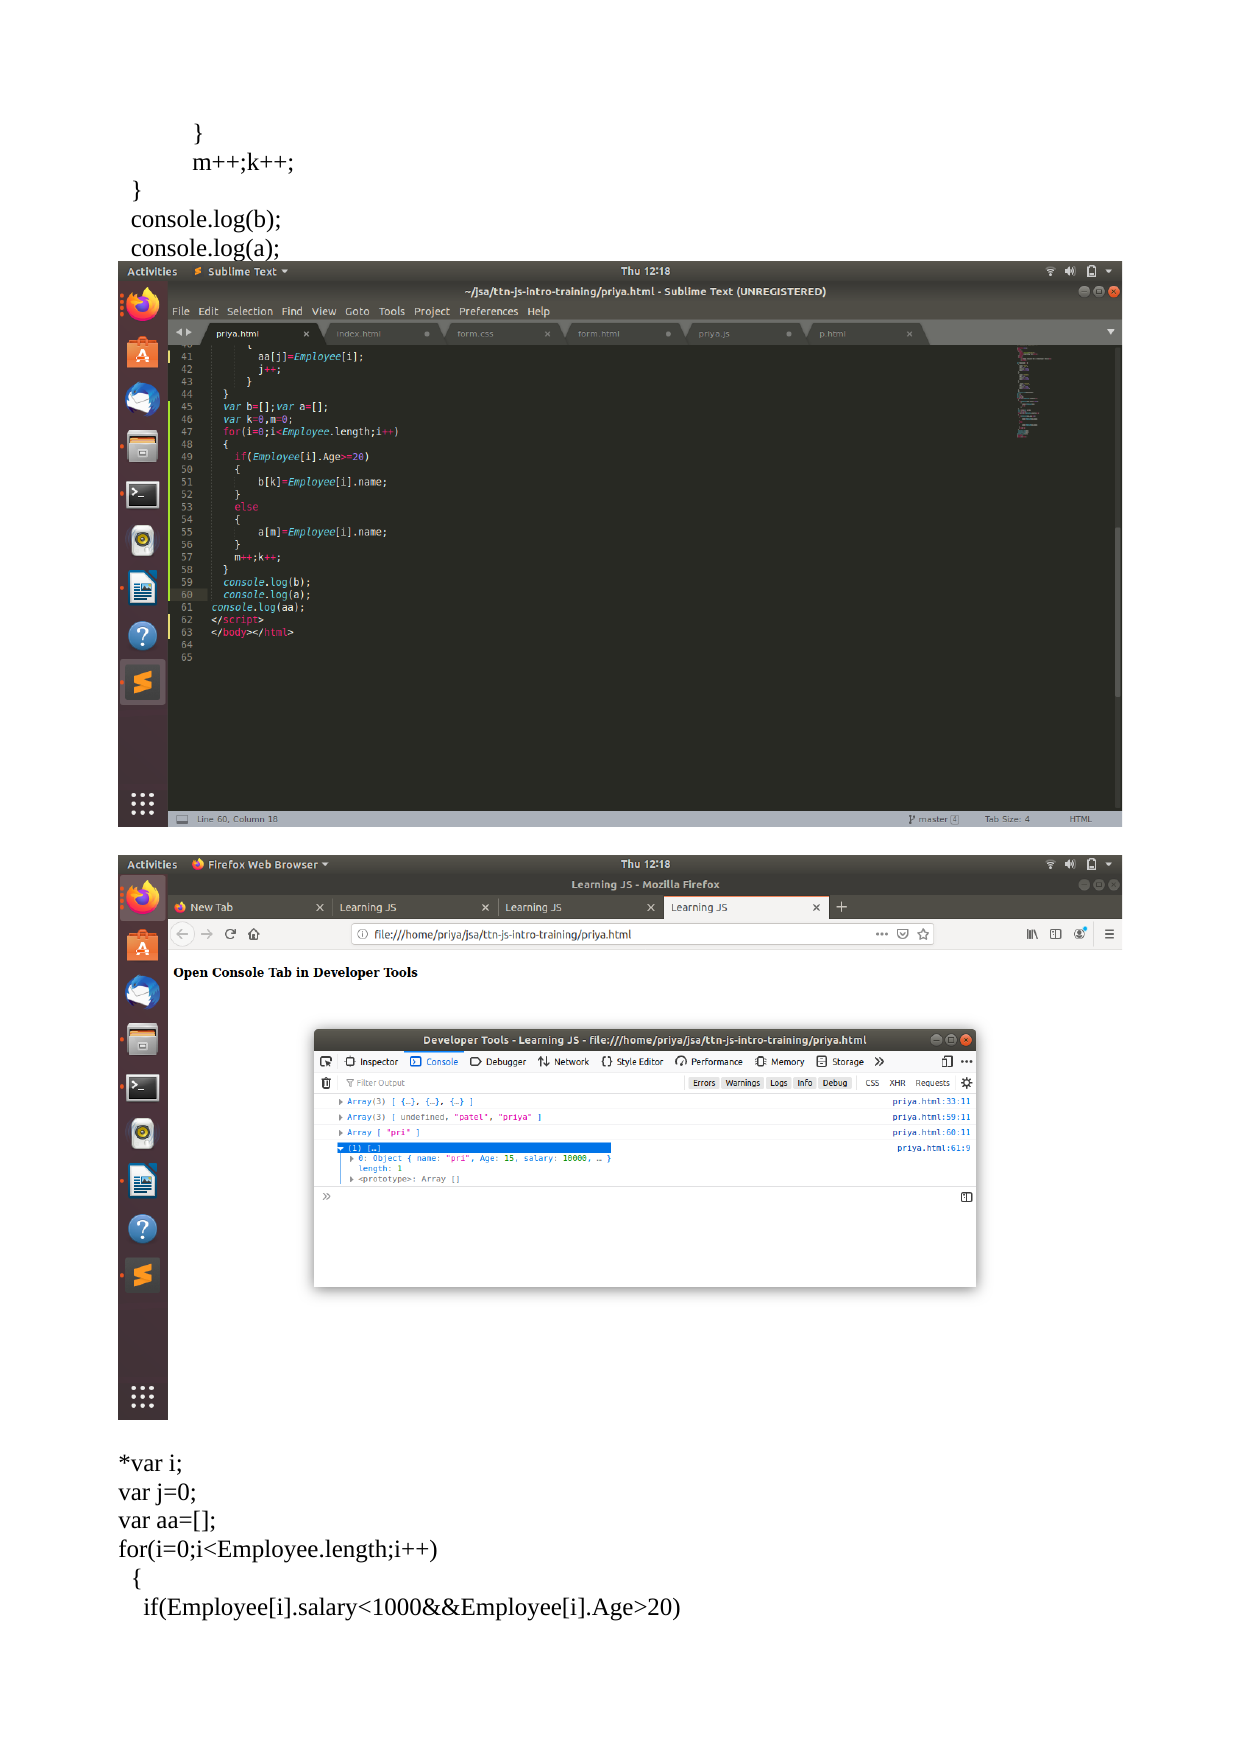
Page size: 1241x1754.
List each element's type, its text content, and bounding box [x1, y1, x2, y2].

text for(i=0;i<Employee.length;i++) [118, 1534, 1122, 1563]
picture [118, 261, 1123, 827]
text { [118, 1563, 1122, 1592]
text console.log(a); [118, 233, 1122, 261]
picture [118, 855, 1123, 1420]
text m++;k++; [118, 147, 1122, 176]
text console.log(b); [118, 204, 1122, 233]
text } [118, 176, 1122, 204]
text if(Employee[i].salary<1000&&Employee[i].Age>20) [118, 1592, 1122, 1621]
text var j=0; [118, 1477, 1122, 1506]
text } [118, 118, 1122, 147]
text *var i; [118, 1448, 1122, 1477]
text var aa=[]; [118, 1506, 1122, 1534]
